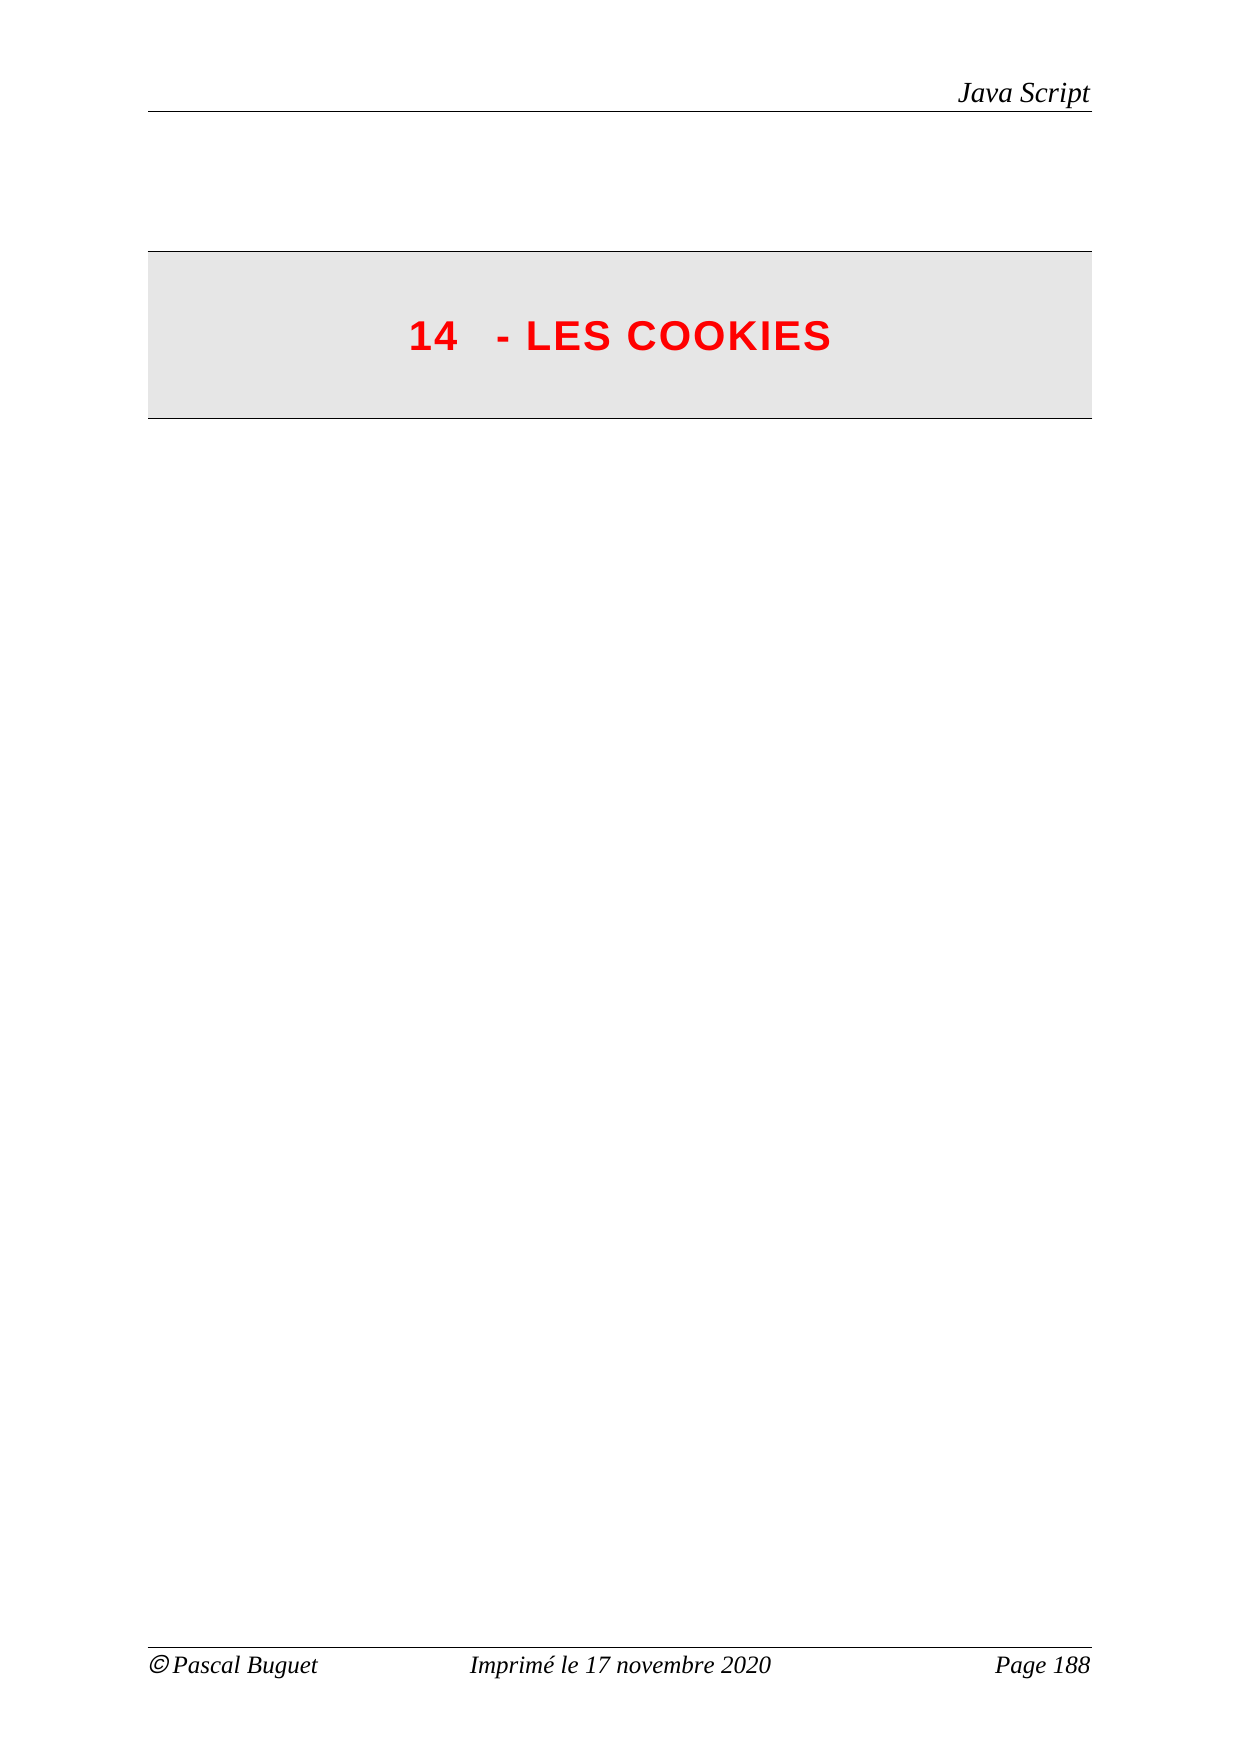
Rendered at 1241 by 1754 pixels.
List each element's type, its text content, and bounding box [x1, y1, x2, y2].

subtitle - LES COOKIES [148, 252, 1092, 418]
